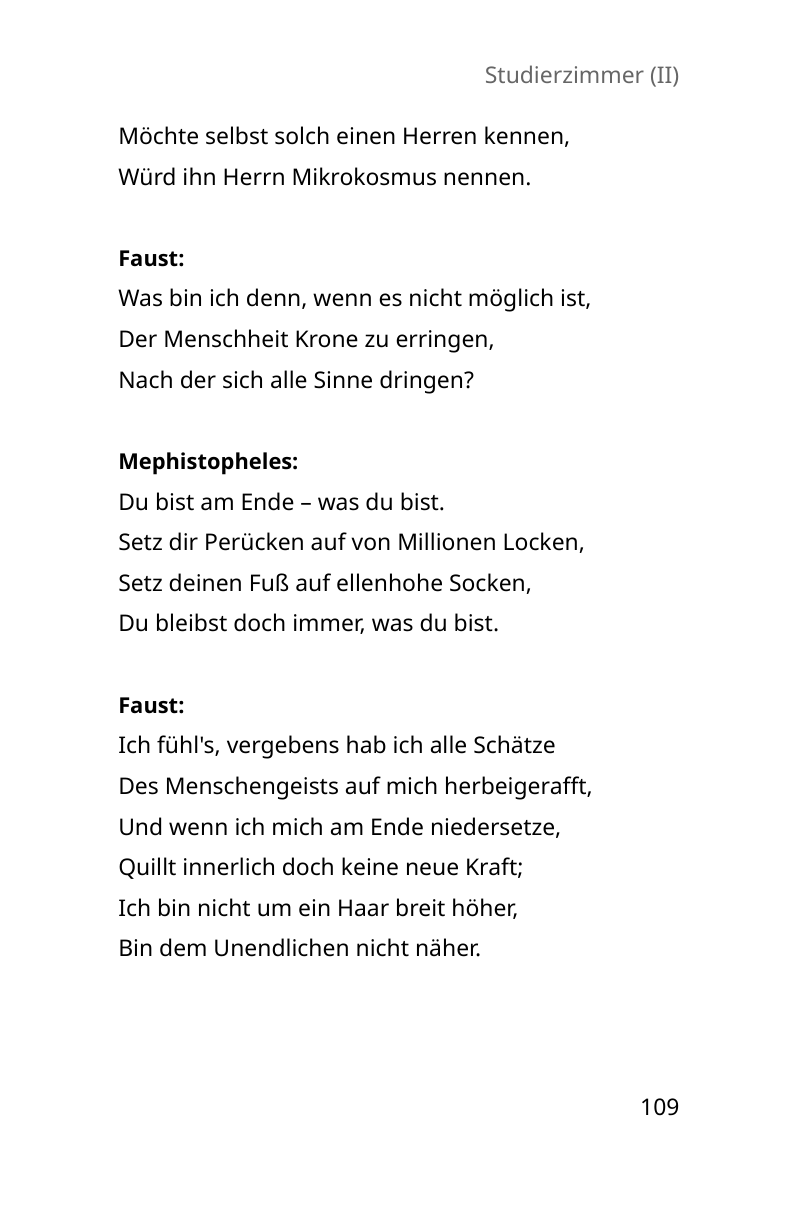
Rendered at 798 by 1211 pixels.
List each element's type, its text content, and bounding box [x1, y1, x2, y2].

text Mephistopheles: Du bist am Ende – was du bist. Setz dir Perücken auf von Millionen Locken, Setz deinen Fuß auf ellenhohe Socken, Du bleibst doch immer, was du bist. [118, 422, 679, 638]
text Möchte selbst solch einen Herren kennen, Würd ihn Herrn Mikrokosmus nennen. [118, 120, 679, 192]
text Faust: Ich fühl's, vergebens hab ich alle Schätze Des Menschengeists auf mich herbeigerafft, Und wenn ich mich am Ende niedersetze, Quillt innerlich doch keine neue Kraft; Ich bin nicht um ein Haar breit höher, Bin dem Unendlichen nicht näher. [118, 666, 679, 963]
text Faust: Was bin ich denn, wenn es nicht möglich ist, Der Menschheit Krone zu erringen, Nach der sich alle Sinne dringen? [118, 219, 679, 395]
